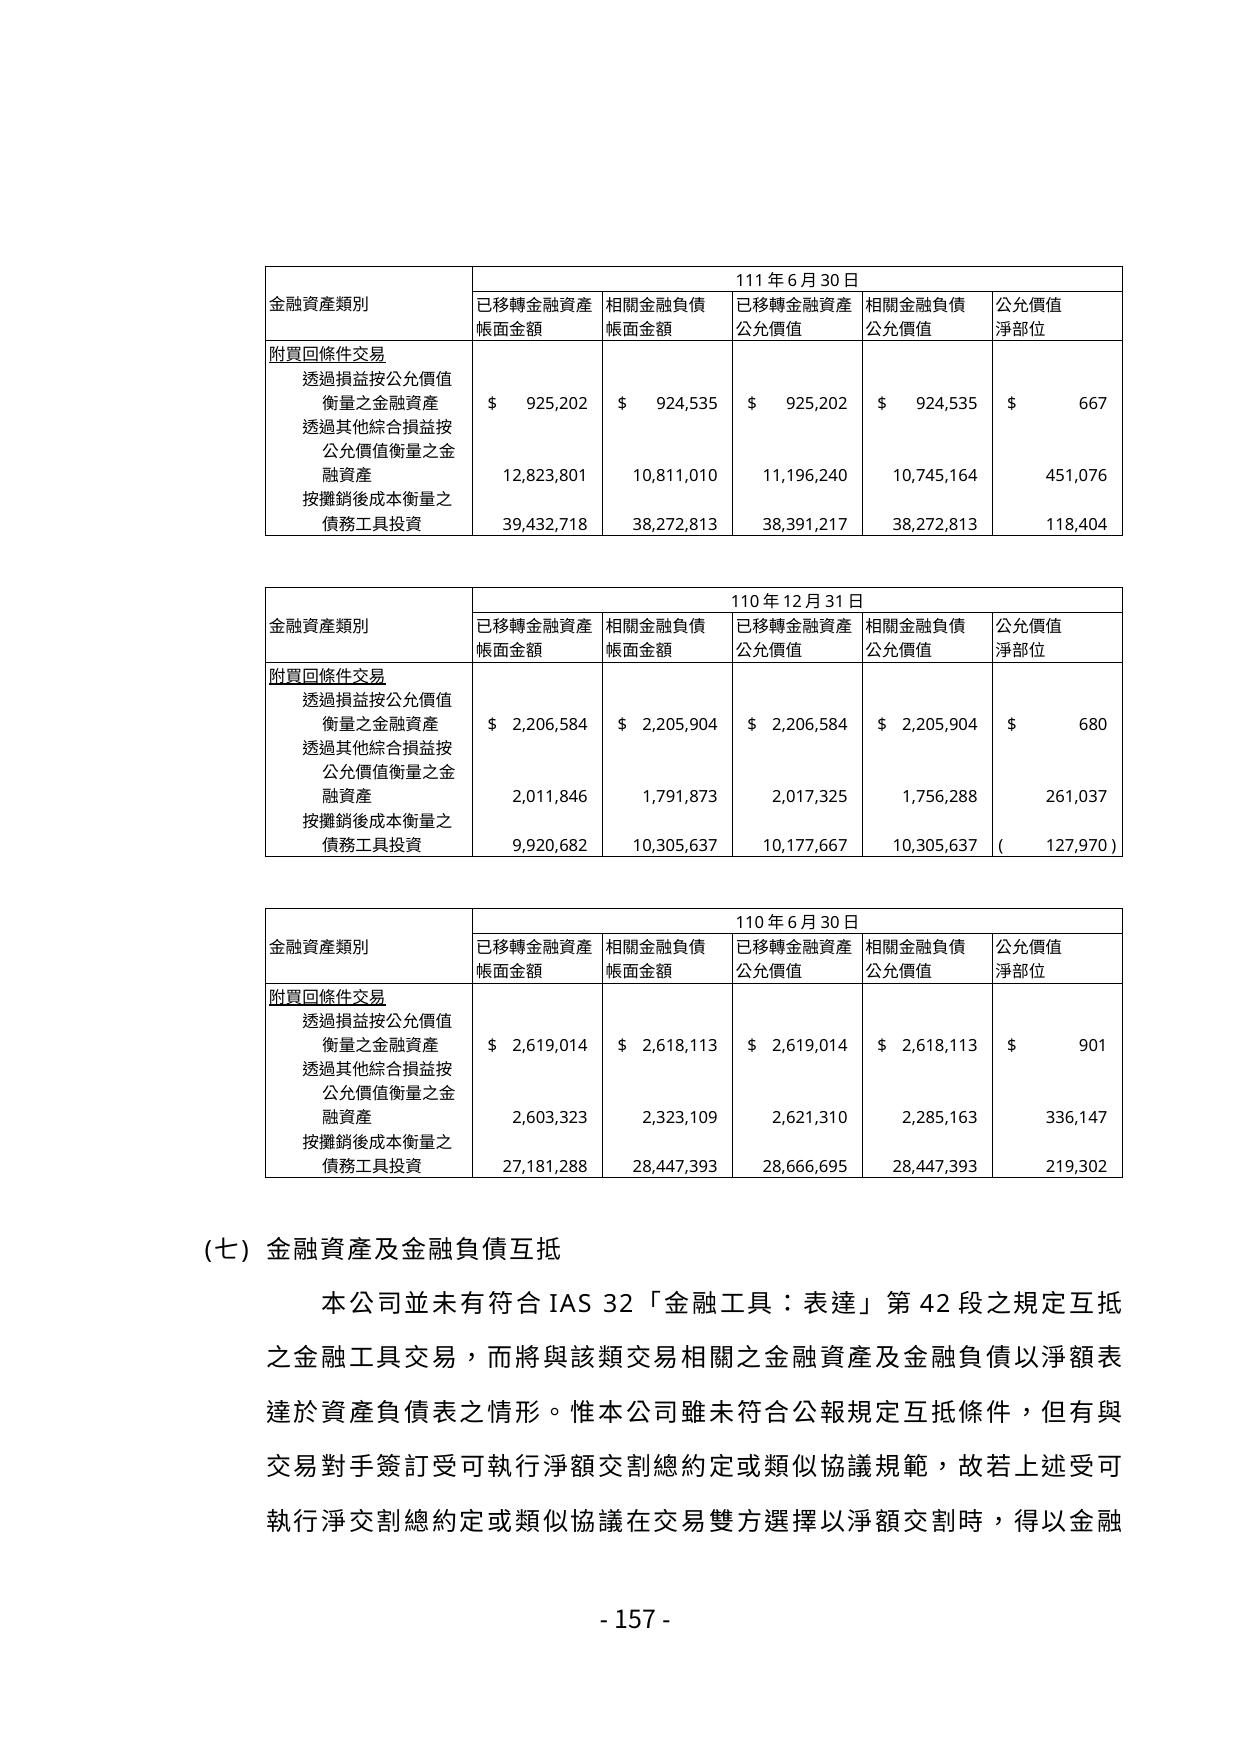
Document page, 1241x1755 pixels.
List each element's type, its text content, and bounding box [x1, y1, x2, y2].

table_cell 219,302 [993, 1129, 1122, 1177]
table_cell 透過損益按公允價值 衡量之金融資產 [266, 1008, 472, 1056]
text 本公司並未有符合IAS 32「金融工具：表達」第42段之規定互抵之金融工具交易，而將與該類交易相關之金融資產及金融負債以淨額表達於資產負債表之情形。惟本公司雖未符合公報規定互抵條件，但有與交易對手簽訂受可執行淨額交割總約定或類似協議規範，故若上述受可執行淨交割總約定或類似協議在交易雙方選擇以淨額交割時，得以金融 [266, 1283, 1122, 1537]
table_cell 相關金融負債 帳面金額 [603, 613, 732, 662]
table_cell [863, 341, 992, 366]
table_cell [863, 984, 992, 1008]
table_header 金融資產類別 [266, 909, 472, 983]
table_cell $ 925,202 [733, 366, 862, 414]
table_cell 透過其他綜合損益按 公允價值衡量之金融資產 [266, 1056, 472, 1129]
table_cell [603, 663, 732, 687]
table_cell 已移轉金融資產帳面金額 [473, 292, 602, 340]
table_cell 1,756,288 [863, 735, 992, 808]
table_cell 按攤銷後成本衡量之 債務工具投資 [266, 486, 472, 535]
table_cell $ 2,206,584 [473, 687, 602, 735]
table_header 110年12月31日 [473, 588, 1122, 612]
table_cell 已移轉金融資產公允價值 [733, 934, 862, 983]
table_cell $ 680 [993, 687, 1122, 735]
table_cell [603, 984, 732, 1008]
table_cell $ 2,619,014 [473, 1008, 602, 1056]
table_header 金融資產類別 [266, 588, 472, 662]
table_cell 2,011,846 [473, 735, 602, 808]
table_cell 透過其他綜合損益按 公允價值衡量之金融資產 [266, 735, 472, 808]
table_header 111年6月30日 [473, 267, 1122, 291]
table_cell 相關金融負債 公允價值 [863, 934, 992, 983]
table_cell ( 127,970 ) [993, 808, 1122, 856]
table_cell 2,017,325 [733, 735, 862, 808]
table_cell 10,745,164 [863, 414, 992, 486]
table_cell $ 667 [993, 366, 1122, 414]
table_cell $ 901 [993, 1008, 1122, 1056]
table_cell $ 2,618,113 [603, 1008, 732, 1056]
table_cell 已移轉金融資產公允價值 [733, 292, 862, 340]
text (七) 金融資產及金融負債互抵 [177, 1229, 1122, 1265]
table_cell 相關金融負債 帳面金額 [603, 934, 732, 983]
table_cell 附買回條件交易 [266, 984, 472, 1008]
table_cell [603, 341, 732, 366]
table_cell 已移轉金融資產帳面金額 [473, 613, 602, 662]
table_cell 按攤銷後成本衡量之 債務工具投資 [266, 1129, 472, 1177]
table_cell 附買回條件交易 [266, 341, 472, 366]
table_cell $ 2,205,904 [603, 687, 732, 735]
table_cell [993, 341, 1122, 366]
table_cell $ 2,618,113 [863, 1008, 992, 1056]
table_cell 11,196,240 [733, 414, 862, 486]
table_cell [733, 341, 862, 366]
table_cell [473, 663, 602, 687]
table_cell 38,391,217 [733, 486, 862, 535]
table_cell 1,791,873 [603, 735, 732, 808]
table_cell 公允價值 淨部位 [993, 613, 1122, 662]
table_cell 10,305,637 [863, 808, 992, 856]
table_cell 2,621,310 [733, 1056, 862, 1129]
table_cell 透過損益按公允價值 衡量之金融資產 [266, 687, 472, 735]
table_cell [863, 663, 992, 687]
table_cell 公允價值 淨部位 [993, 292, 1122, 340]
table_cell 相關金融負債 公允價值 [863, 292, 992, 340]
table_cell 已移轉金融資產帳面金額 [473, 934, 602, 983]
table_cell 261,037 [993, 735, 1122, 808]
table_cell $ 924,535 [603, 366, 732, 414]
table_cell [473, 984, 602, 1008]
table_cell 10,177,667 [733, 808, 862, 856]
table_cell 2,603,323 [473, 1056, 602, 1129]
table_cell $ 2,205,904 [863, 687, 992, 735]
table_cell $ 2,619,014 [733, 1008, 862, 1056]
table_cell 透過損益按公允價值 衡量之金融資產 [266, 366, 472, 414]
table_header 金融資產類別 [266, 267, 472, 340]
table_cell 38,272,813 [863, 486, 992, 535]
table_cell $ 924,535 [863, 366, 992, 414]
table_cell [733, 984, 862, 1008]
table_cell 已移轉金融資產公允價值 [733, 613, 862, 662]
table_cell 27,181,288 [473, 1129, 602, 1177]
table_cell 公允價值 淨部位 [993, 934, 1122, 983]
table_cell 按攤銷後成本衡量之 債務工具投資 [266, 808, 472, 856]
table_cell 118,404 [993, 486, 1122, 535]
table_cell 10,811,010 [603, 414, 732, 486]
table_cell [733, 663, 862, 687]
table_cell $ 2,206,584 [733, 687, 862, 735]
table_cell 10,305,637 [603, 808, 732, 856]
table_cell 12,823,801 [473, 414, 602, 486]
table_cell 9,920,682 [473, 808, 602, 856]
table_cell 相關金融負債 帳面金額 [603, 292, 732, 340]
table_cell 28,666,695 [733, 1129, 862, 1177]
table_cell 28,447,393 [603, 1129, 732, 1177]
table_cell 2,323,109 [603, 1056, 732, 1129]
table_cell [993, 663, 1122, 687]
table_cell [993, 984, 1122, 1008]
table_cell 2,285,163 [863, 1056, 992, 1129]
table_cell 38,272,813 [603, 486, 732, 535]
table_cell 透過其他綜合損益按 公允價值衡量之金融資產 [266, 414, 472, 486]
table_header 110年6月30日 [473, 909, 1122, 933]
table_cell 451,076 [993, 414, 1122, 486]
table_cell 336,147 [993, 1056, 1122, 1129]
table_cell [473, 341, 602, 366]
table_cell 28,447,393 [863, 1129, 992, 1177]
table_cell 39,432,718 [473, 486, 602, 535]
table_cell 附買回條件交易 [266, 663, 472, 687]
table_cell $ 925,202 [473, 366, 602, 414]
table_cell 相關金融負債 公允價值 [863, 613, 992, 662]
